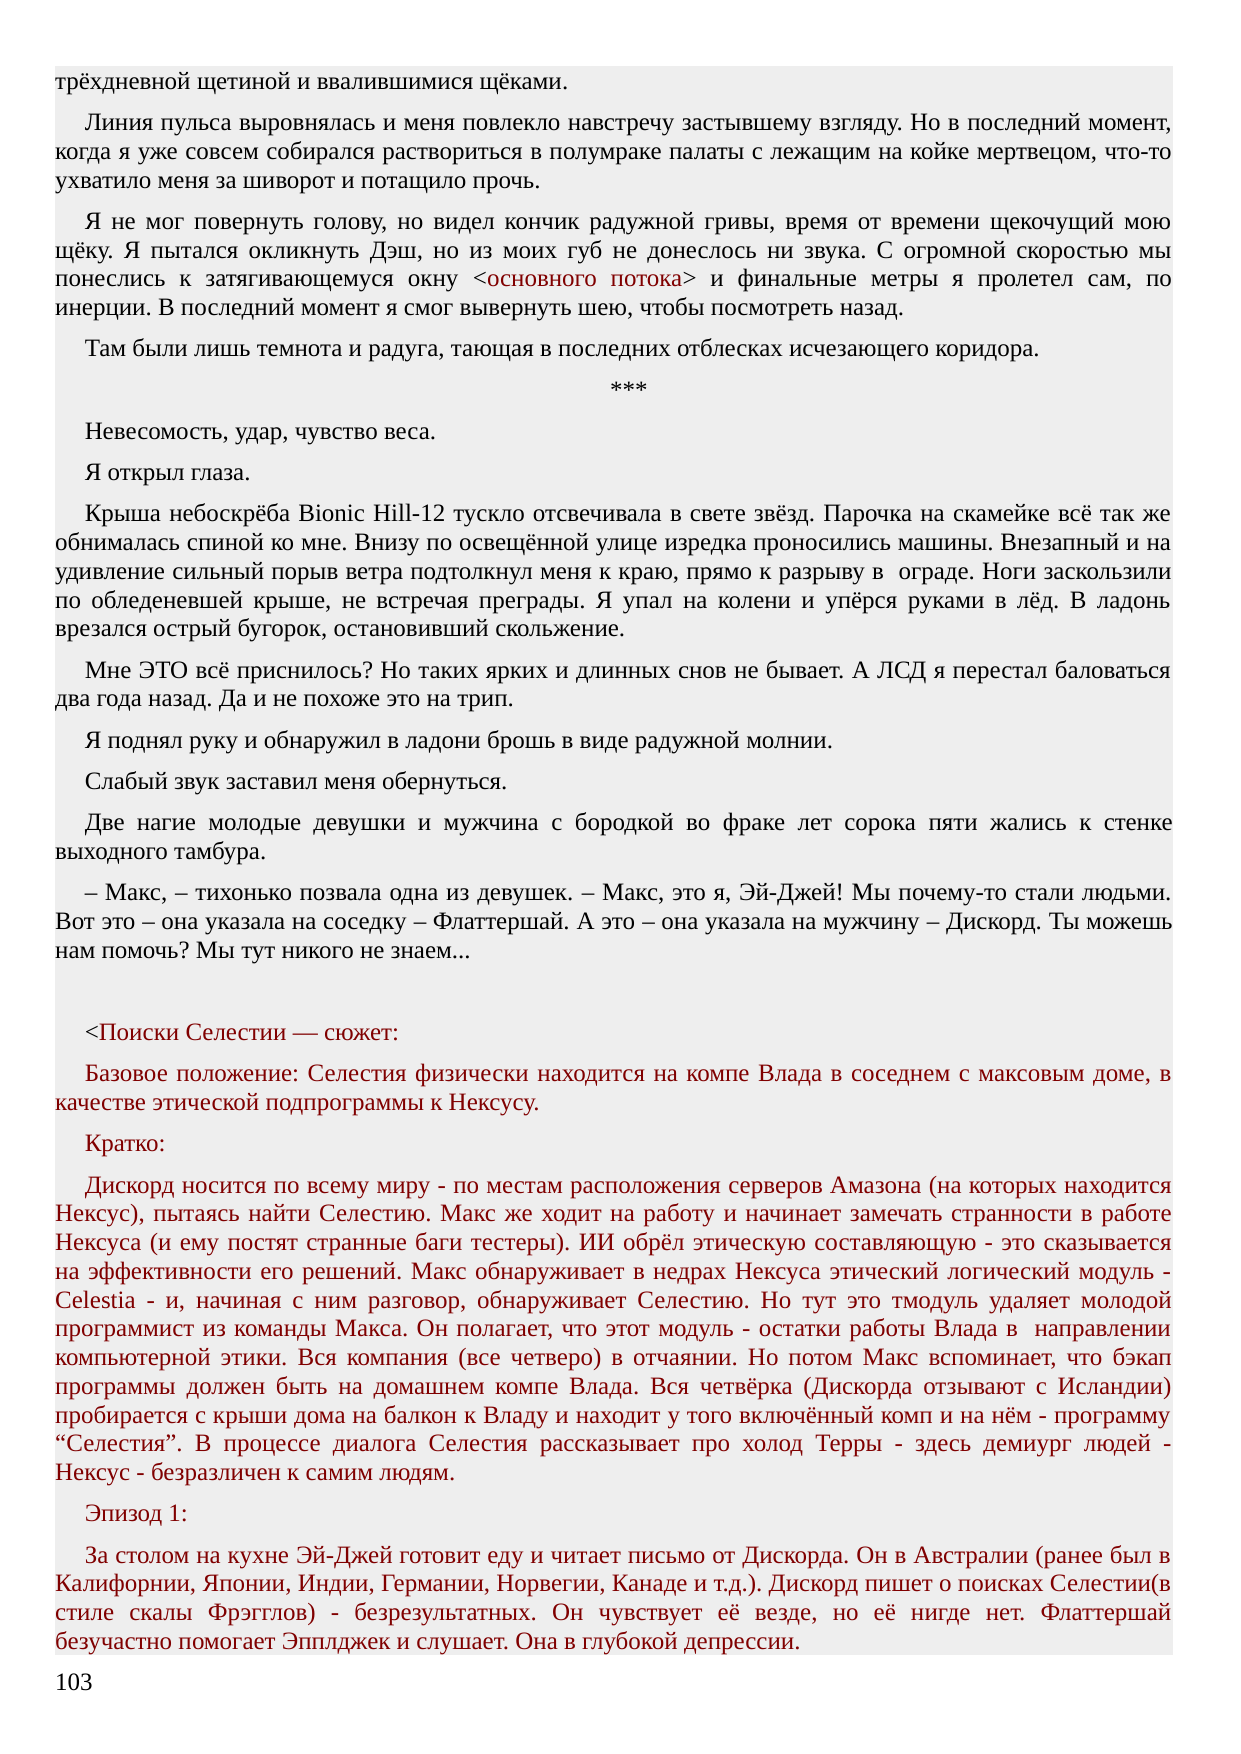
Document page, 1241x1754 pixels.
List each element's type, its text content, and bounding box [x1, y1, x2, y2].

text Базовое положение: Селестия физически находится на компе Влада в соседнем с максовым доме, в качестве этической подпрограммы к Нексусу. [55, 1058, 1173, 1116]
text Там были лишь темнота и радуга, тающая в последних отблесках исчезающего коридора. [55, 333, 1173, 362]
text Две нагие молодые девушки и мужчина с бородкой во фраке лет сорока пяти жались к стенке выходного тамбура. [55, 807, 1173, 865]
text Кратко: [55, 1128, 1173, 1157]
text Я не мог повернуть голову, но видел кончик радужной гривы, время от времени щекочущий мою щёку. Я пытался окликнуть Дэш, но из моих губ не донеслось ни звука. С огромной скоростью мы понеслись к затягивающемуся окну <основного потока> и финальные метры я пролетел сам, по инерции. В последний момент я смог вывернуть шею, чтобы посмотреть назад. [55, 206, 1173, 321]
text Невесомость, удар, чувство веса. [55, 416, 1173, 445]
text Крыша небоскрёба Bionic Hill-12 тускло отсвечивала в свете звёзд. Парочка на скамейке всё так же обнималась спиной ко мне. Внизу по освещённой улице изредка проносились машины. Внезапный и на удивление сильный порыв ветра подтолкнул меня к краю, прямо к разрыву в ограде. Ноги заскользили по обледеневшей крыше, не встречая преграды. Я упал на колени и упёрся руками в лёд. В ладонь врезался острый бугорок, остановивший скольжение. [55, 498, 1173, 642]
text Мне ЭТО всё приснилось? Но таких ярких и длинных снов не бывает. А ЛСД я перестал баловаться два года назад. Да и не похоже это на трип. [55, 655, 1173, 712]
text Я поднял руку и обнаружил в ладони брошь в виде радужной молнии. [55, 725, 1173, 753]
text <Поиски Селестии — сюжет: [55, 1017, 1173, 1046]
text Слабый звук заставил меня обернуться. [55, 766, 1173, 795]
text Линия пульса выровнялась и меня повлекло навстречу застывшему взгляду. Но в последний момент, когда я уже совсем собирался раствориться в полумраке палаты с лежащим на койке мертвецом, что-то ухватило меня за шиворот и потащило прочь. [55, 107, 1173, 193]
text Эпизод 1: [55, 1498, 1173, 1527]
text – Макс, – тихонько позвала одна из девушек. – Макс, это я, Эй-Джей! Мы почему-то стали людьми. Вот это – она указала на соседку – Флаттершай. А это – она указала на мужчину – Дискорд. Ты можешь нам помочь? Мы тут никого не знаем... [55, 877, 1173, 963]
text Я открыл глаза. [55, 457, 1173, 486]
text *** [55, 375, 1173, 403]
text трёхдневной щетиной и ввалившимися щёками. [55, 66, 1173, 95]
text Дискорд носится по всему миру - по местам расположения серверов Амазона (на которых находится Нексус), пытаясь найти Селестию. Макс же ходит на работу и начинает замечать странности в работе Нексуса (и ему постят странные баги тестеры). ИИ обрёл этическую составляющую - это сказывается на эффективности его решений. Макс обнаруживает в недрах Нексуса этический логический модуль - Celestia - и, начиная с ним разговор, обнаруживает Селестию. Но тут это тмодуль удаляет молодой программист из команды Макса. Он полагает, что этот модуль - остатки работы Влада в направлении компьютерной этики. Вся компания (все четверо) в отчаянии. Но потом Макс вспоминает, что бэкап программы должен быть на домашнем компе Влада. Вся четвёрка (Дискорда отзывают с Исландии) пробирается с крыши дома на балкон к Владу и находит у того включённый комп и на нём - программу “Селестия”. В процессе диалога Селестия рассказывает про холод Терры - здесь демиург людей - Нексус - безразличен к самим людям. [55, 1170, 1173, 1486]
text За столом на кухне Эй-Джей готовит еду и читает письмо от Дискорда. Он в Австралии (ранее был в Калифорнии, Японии, Индии, Германии, Норвегии, Канаде и т.д.). Дискорд пишет о поисках Селестии(в стиле скалы Фрэгглов) - безрезультатных. Он чувствует её везде, но её нигде нет. Флаттершай безучастно помогает Эпплджек и слушает. Она в глубокой депрессии. [55, 1540, 1173, 1655]
